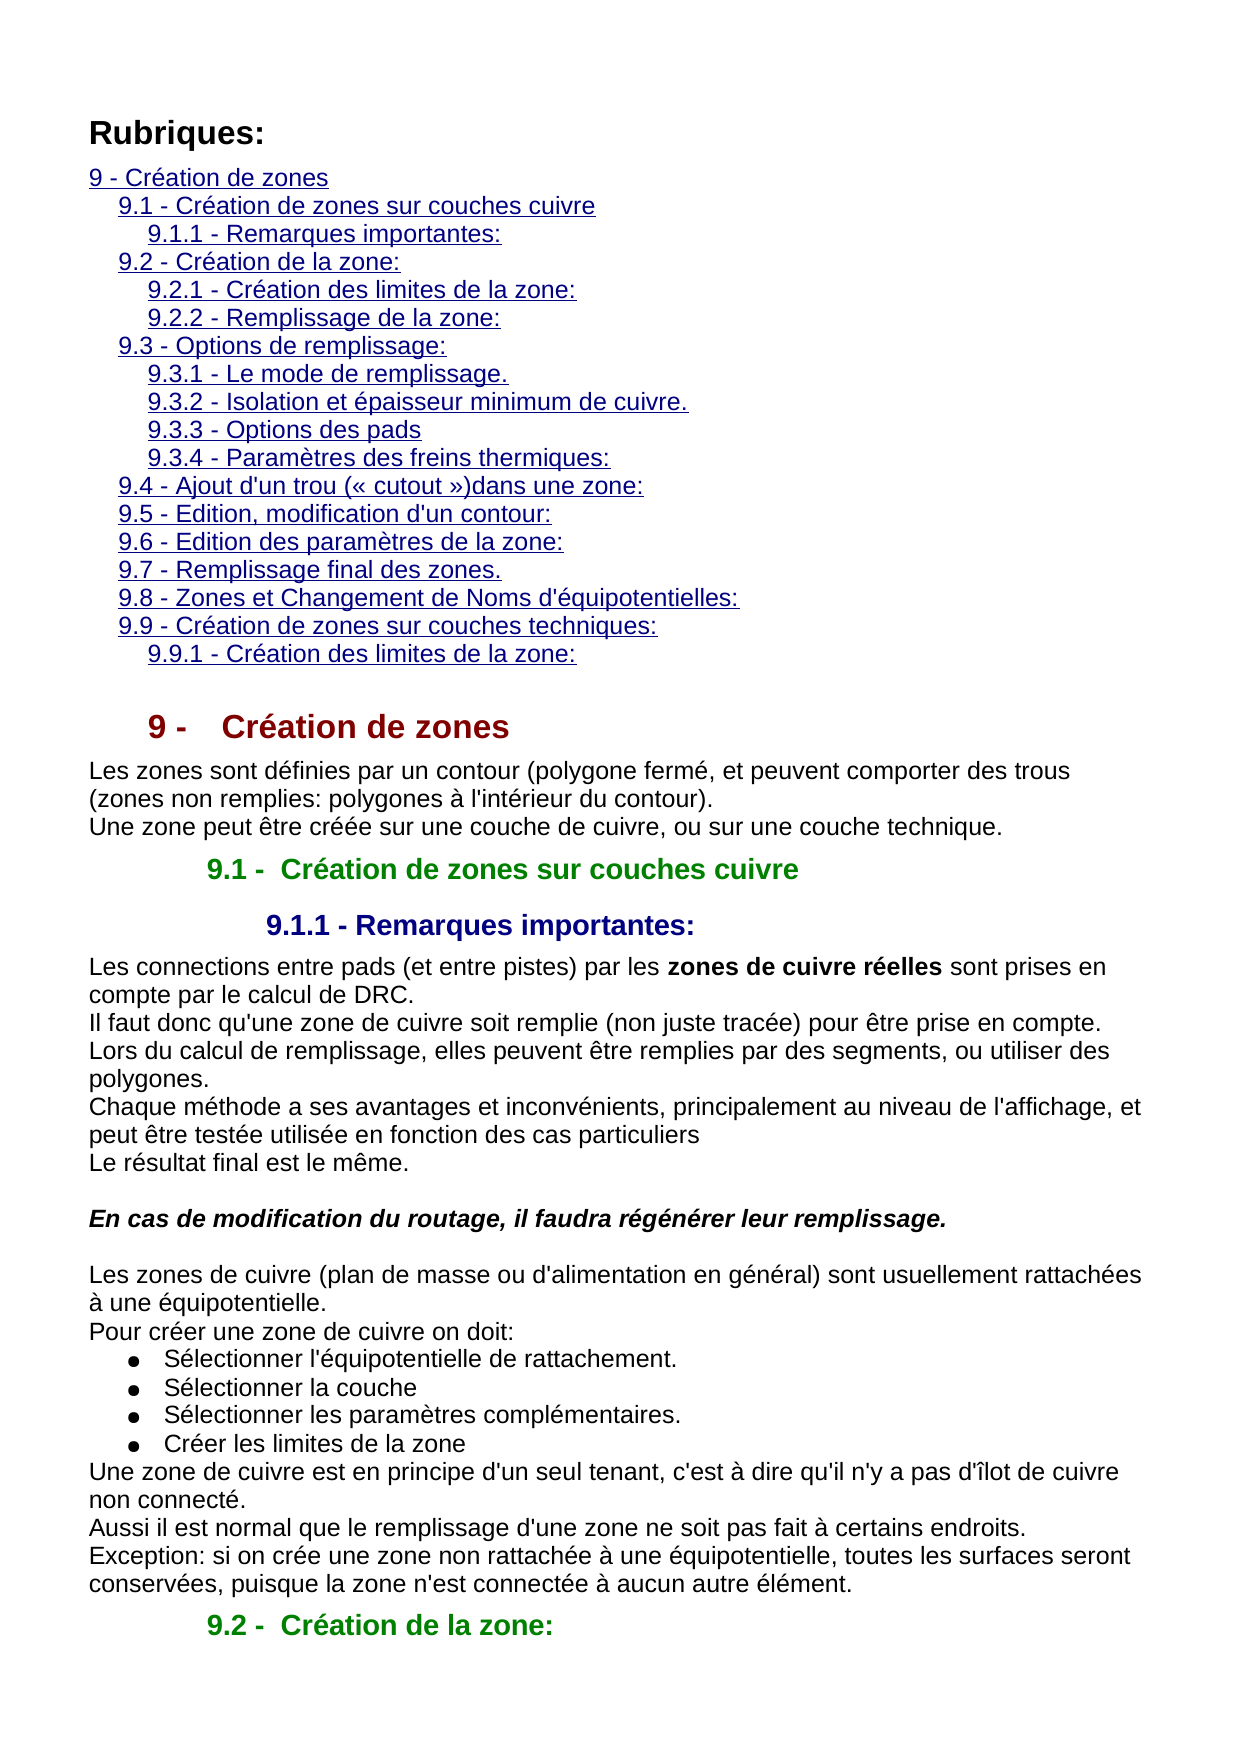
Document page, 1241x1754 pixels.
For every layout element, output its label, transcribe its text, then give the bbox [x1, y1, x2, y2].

list Sélectionner la couche [126, 1373, 1152, 1401]
text Il faut donc qu'une zone de cuivre soit remplie (non juste tracée) pour être prise en compte. [88, 1009, 1152, 1037]
subtitle Création de la zone: [148, 1609, 1152, 1642]
subtitle Rubriques: [88, 113, 1152, 151]
text En cas de modification du routage, il faudra régénérer leur remplissage. [88, 1205, 1152, 1233]
text Pour créer une zone de cuivre on doit: [88, 1317, 1152, 1345]
text Les zones de cuivre (plan de masse ou d'alimentation en général) sont usuellement rattachées à une équipotentielle. [88, 1261, 1152, 1317]
text Les connections entre pads (et entre pistes) par les zones de cuivre réelles sont prises en compte par le calcul de DRC. [88, 953, 1152, 1009]
text Lors du calcul de remplissage, elles peuvent être remplies par des segments, ou utiliser des polygones. [88, 1037, 1152, 1093]
text 9.2.1 - Création des limites de la zone: [147, 276, 1152, 304]
text 9.2 - Création de la zone: [118, 248, 1152, 276]
text 9.3.4 - Paramètres des freins thermiques: [147, 444, 1152, 472]
text Chaque méthode a ses avantages et inconvénients, principalement au niveau de l'affichage, et peut être testée utilisée en fonction des cas particuliers [88, 1093, 1152, 1149]
list Créer les limites de la zone [126, 1429, 1152, 1457]
text Le résultat final est le même. [88, 1149, 1152, 1177]
text 9.5 - Edition, modification d'un contour: [118, 500, 1152, 528]
text Les zones sont définies par un contour (polygone fermé, et peuvent comporter des trous (zones non remplies: polygones à l'intérieur du contour). [88, 757, 1152, 813]
text 9 - Création de zones [88, 163, 1152, 192]
text Aussi il est normal que le remplissage d'une zone ne soit pas fait à certains endroits. [88, 1513, 1152, 1542]
text 9.1 - Création de zones sur couches cuivre [118, 192, 1152, 219]
text 9.3.1 - Le mode de remplissage. [147, 360, 1152, 388]
text 9.1.1 - Remarques importantes: [147, 219, 1152, 248]
text 9.3.2 - Isolation et épaisseur minimum de cuivre. [147, 388, 1152, 416]
list Sélectionner l'équipotentielle de rattachement. [126, 1345, 1152, 1373]
text Une zone peut être créée sur une couche de cuivre, ou sur une couche technique. [88, 813, 1152, 841]
text 9.8 - Zones et Changement de Noms d'équipotentielles: [118, 584, 1152, 612]
text 9.3.3 - Options des pads [147, 416, 1152, 444]
text 9.6 - Edition des paramètres de la zone: [118, 528, 1152, 556]
text Une zone de cuivre est en principe d'un seul tenant, c'est à dire qu'il n'y a pas d'îlot de cuivre non connecté. [88, 1457, 1152, 1513]
subtitle Création de zones sur couches cuivre [148, 853, 1152, 885]
text 9.9.1 - Création des limites de la zone: [147, 640, 1152, 668]
text 9.9 - Création de zones sur couches techniques: [118, 612, 1152, 640]
text Exception: si on crée une zone non rattachée à une équipotentielle, toutes les surfaces seront conservées, puisque la zone n'est connectée à aucun autre élément. [88, 1542, 1152, 1598]
text 9.7 - Remplissage final des zones. [118, 556, 1152, 584]
text 9.2.2 - Remplissage de la zone: [147, 304, 1152, 332]
subtitle Remarques importantes: [207, 909, 1152, 941]
text 9.3 - Options de remplissage: [118, 332, 1152, 360]
list Sélectionner les paramètres complémentaires. [126, 1401, 1152, 1429]
text 9.4 - Ajout d'un trou (« cutout »)dans une zone: [118, 472, 1152, 500]
subtitle Création de zones [88, 708, 1152, 745]
